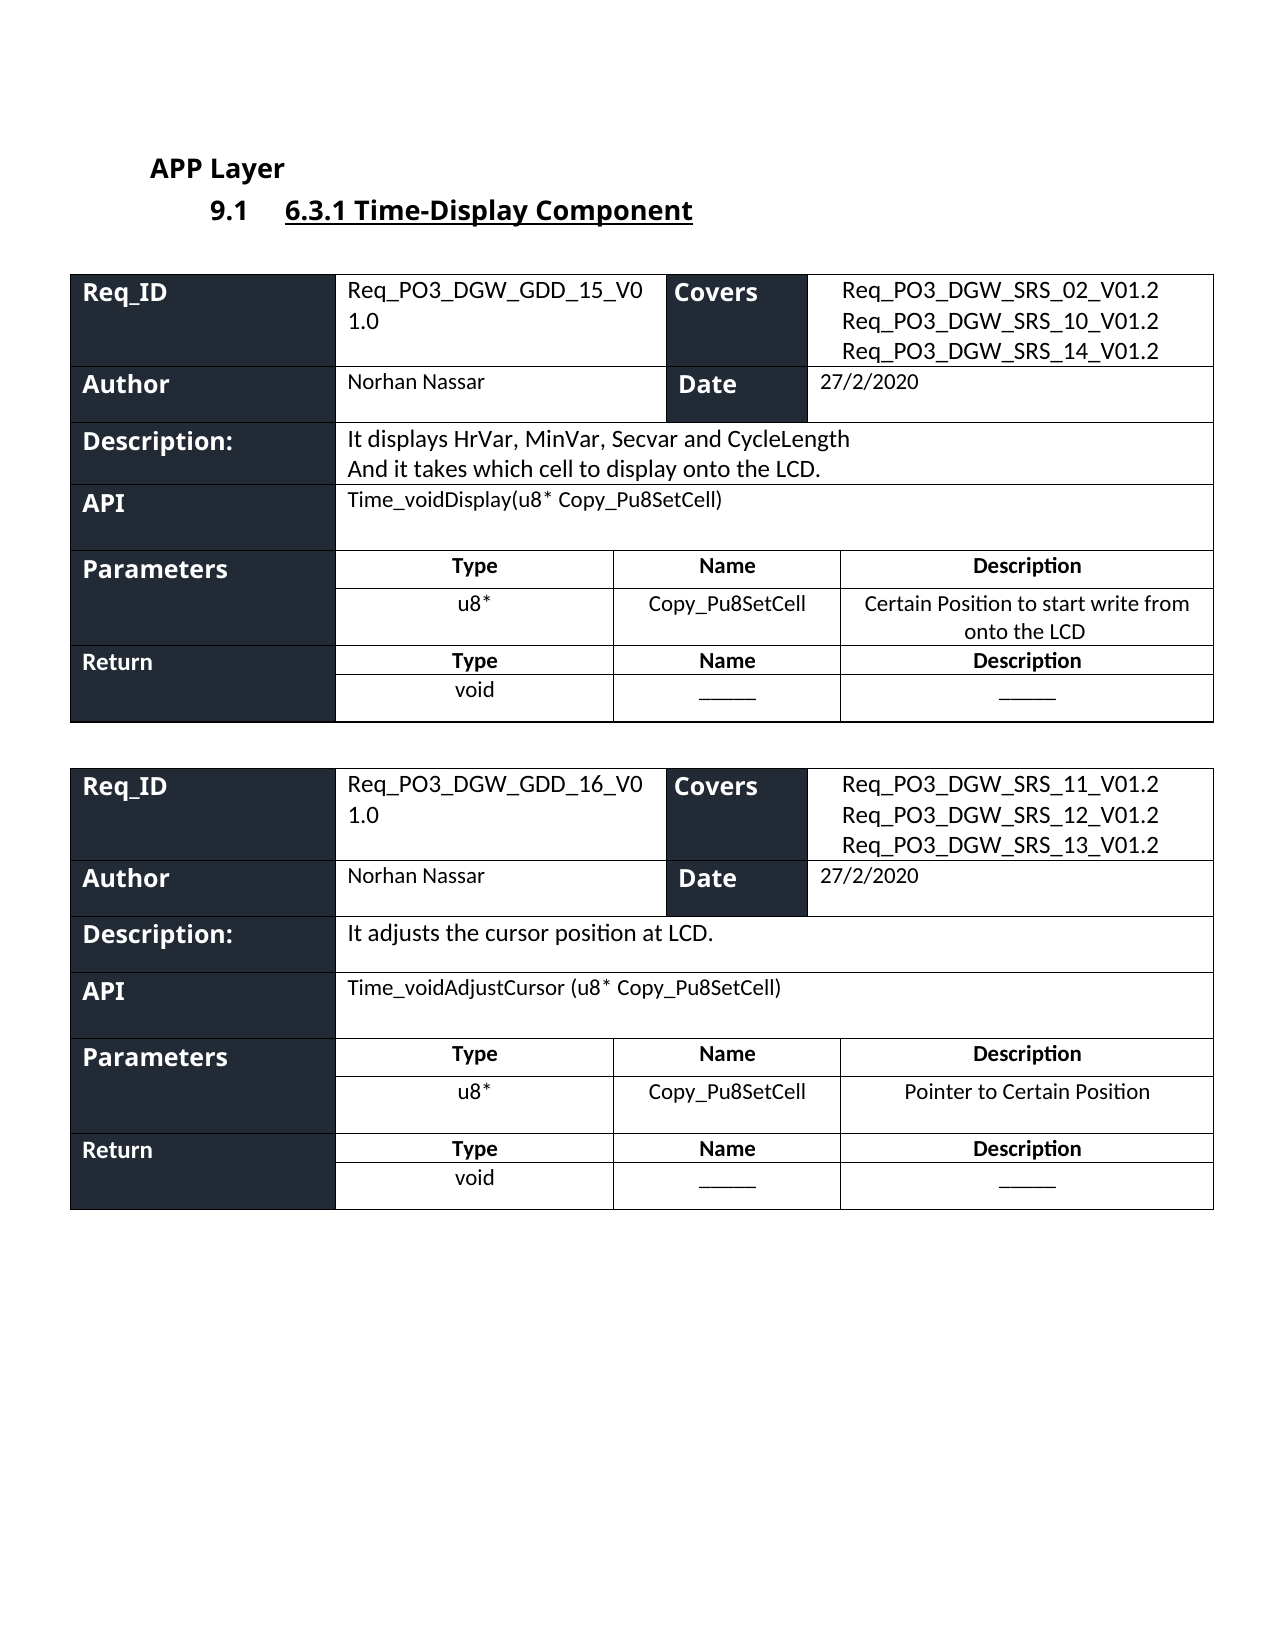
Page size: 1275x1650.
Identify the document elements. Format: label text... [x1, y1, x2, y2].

table_header Covers [667, 275, 807, 366]
subtitle 6.3.1 Time-Display Component [210, 191, 1125, 228]
table_cell Type [336, 1134, 613, 1162]
table_cell Description [841, 1039, 1213, 1076]
subtitle APP Layer [150, 150, 1125, 187]
table_cell Pointer to Certain Position [841, 1077, 1213, 1133]
table_cell Name [614, 1134, 840, 1162]
table_cell It displays HrVar, MinVar, Secvar and CycleLength And it takes which cell to display onto the LCD. [336, 423, 1213, 484]
table_cell Description [841, 551, 1213, 588]
table_header Req_PO3_DGW_GDD_15_V01.0 [336, 275, 666, 366]
table_cell Copy_Pu8SetCell [614, 589, 840, 645]
table_cell 27/2/2020 [808, 367, 1213, 422]
table_cell Name [614, 646, 840, 674]
table_cell Type [336, 551, 613, 588]
table_cell Date [667, 861, 807, 916]
table_cell Description: [71, 917, 335, 972]
table_cell Certain Position to start write from onto the LCD [841, 589, 1213, 645]
table_cell Author [71, 367, 335, 422]
table_cell Author [71, 861, 335, 916]
table_cell Name [614, 1039, 840, 1076]
table_cell 27/2/2020 [808, 861, 1213, 916]
table_cell _____ [614, 675, 840, 721]
table_cell u8* [336, 589, 613, 645]
table_cell Description: [71, 423, 335, 484]
table_cell Time_voidAdjustCursor (u8* Copy_Pu8SetCell) [336, 973, 1213, 1038]
table_cell Date [667, 367, 807, 422]
table_cell Norhan Nassar [336, 367, 666, 422]
table_header Req_PO3_DGW_GDD_16_V01.0 [336, 769, 666, 860]
table_cell Norhan Nassar [336, 861, 666, 916]
table_cell Description [841, 1134, 1213, 1162]
table_cell Copy_Pu8SetCell [614, 1077, 840, 1133]
table_cell _____ [841, 675, 1213, 721]
table_cell void [336, 1163, 613, 1209]
table_cell u8* [336, 1077, 613, 1133]
table_cell Time_voidDisplay(u8* Copy_Pu8SetCell) [336, 485, 1213, 550]
table_cell Type [336, 646, 613, 674]
table_cell _____ [614, 1163, 840, 1209]
table_cell Parameters [71, 1039, 335, 1133]
table_cell Name [614, 551, 840, 588]
table_cell It adjusts the cursor position at LCD. [336, 917, 1213, 972]
table_cell Type [336, 1039, 613, 1076]
table_cell Return [71, 1134, 335, 1209]
table_cell API [71, 973, 335, 1038]
table_header Req_ID [71, 275, 335, 366]
table_cell _____ [841, 1163, 1213, 1209]
table_cell API [71, 485, 335, 550]
table_header Req_ID [71, 769, 335, 860]
table_cell void [336, 675, 613, 721]
table_header Req_PO3_DGW_SRS_02_V01.2 Req_PO3_DGW_SRS_10_V01.2 Req_PO3_DGW_SRS_14_V01.2 [841, 275, 1213, 366]
table_cell Description [841, 646, 1213, 674]
table_header Covers [667, 769, 807, 860]
table_cell Return [71, 646, 335, 721]
table_header Req_PO3_DGW_SRS_11_V01.2 Req_PO3_DGW_SRS_12_V01.2 Req_PO3_DGW_SRS_13_V01.2 [841, 769, 1213, 860]
table_header [808, 769, 841, 860]
table_cell Parameters [71, 551, 335, 645]
table_header [808, 275, 841, 366]
